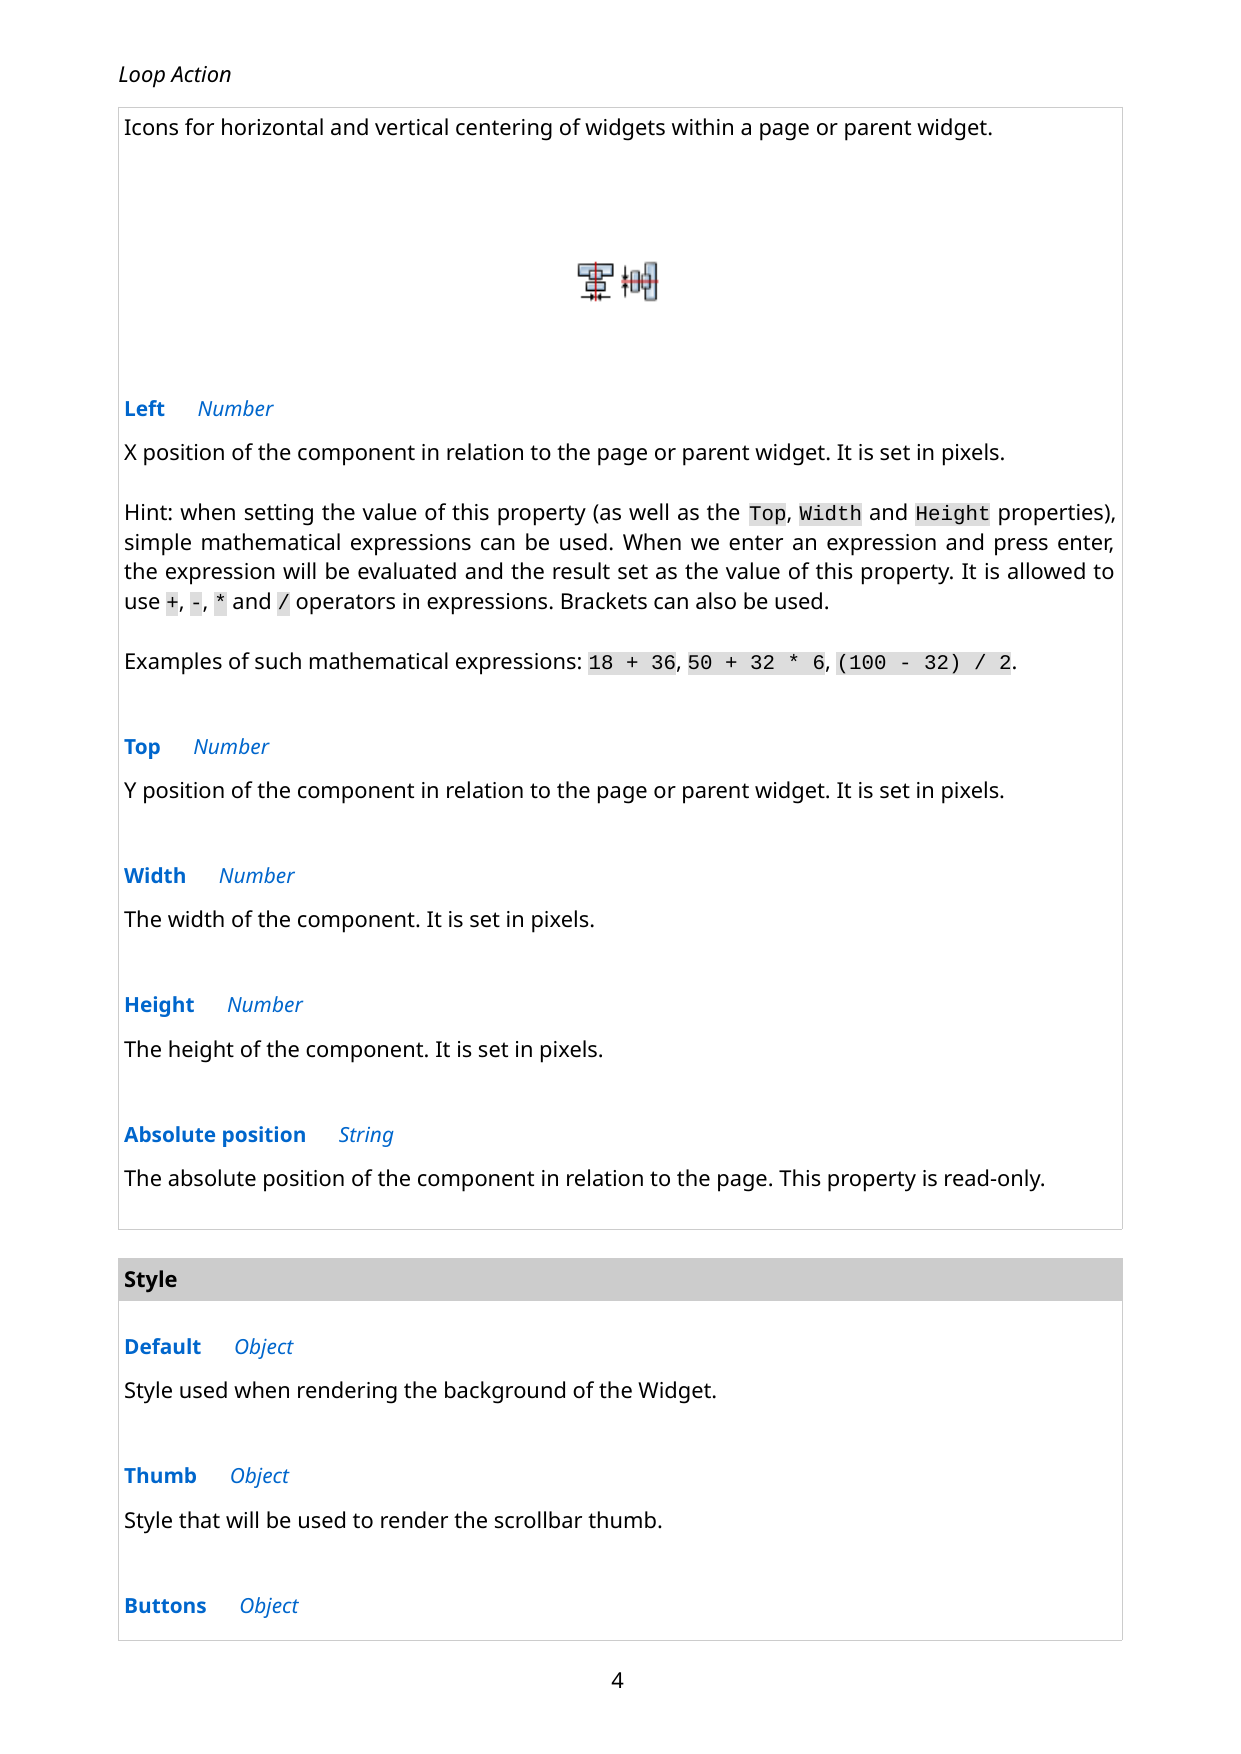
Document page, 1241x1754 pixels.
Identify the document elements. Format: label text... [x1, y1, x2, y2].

table_header Style [119, 1259, 1122, 1300]
table_cell Left Number X position of the component in relation to the page or parent widget. It is set in pixels. Hint: when setting the value of this property (as well as the Top, Width and Height properties), simple mathematical expressions can be used. When we enter an expression and press enter, the expression will be evaluated and the result set as the value of this property. It is allowed to use +, -, * and / operators in expressions. Brackets can also be used. Examples of such mathematical expressions: 18 + 36, 50 + 32 * 6, (100 - 32) / 2. Top Number Y position of the component in relation to the page or parent widget. It is set in pixels. Width Number The width of the component. It is set in pixels. Height Number The height of the component. It is set in pixels. Absolute position String The absolute position of the component in relation to the page. This property is read-only. [119, 255, 1122, 1228]
table_cell Icons for horizontal and vertical centering of widgets within a page or parent widget. [119, 108, 1122, 254]
picture [572, 254, 668, 308]
table_cell Default Object Style used when rendering the background of the Widget. Thumb Object Style that will be used to render the scrollbar thumb. Buttons Object [119, 1301, 1122, 1640]
